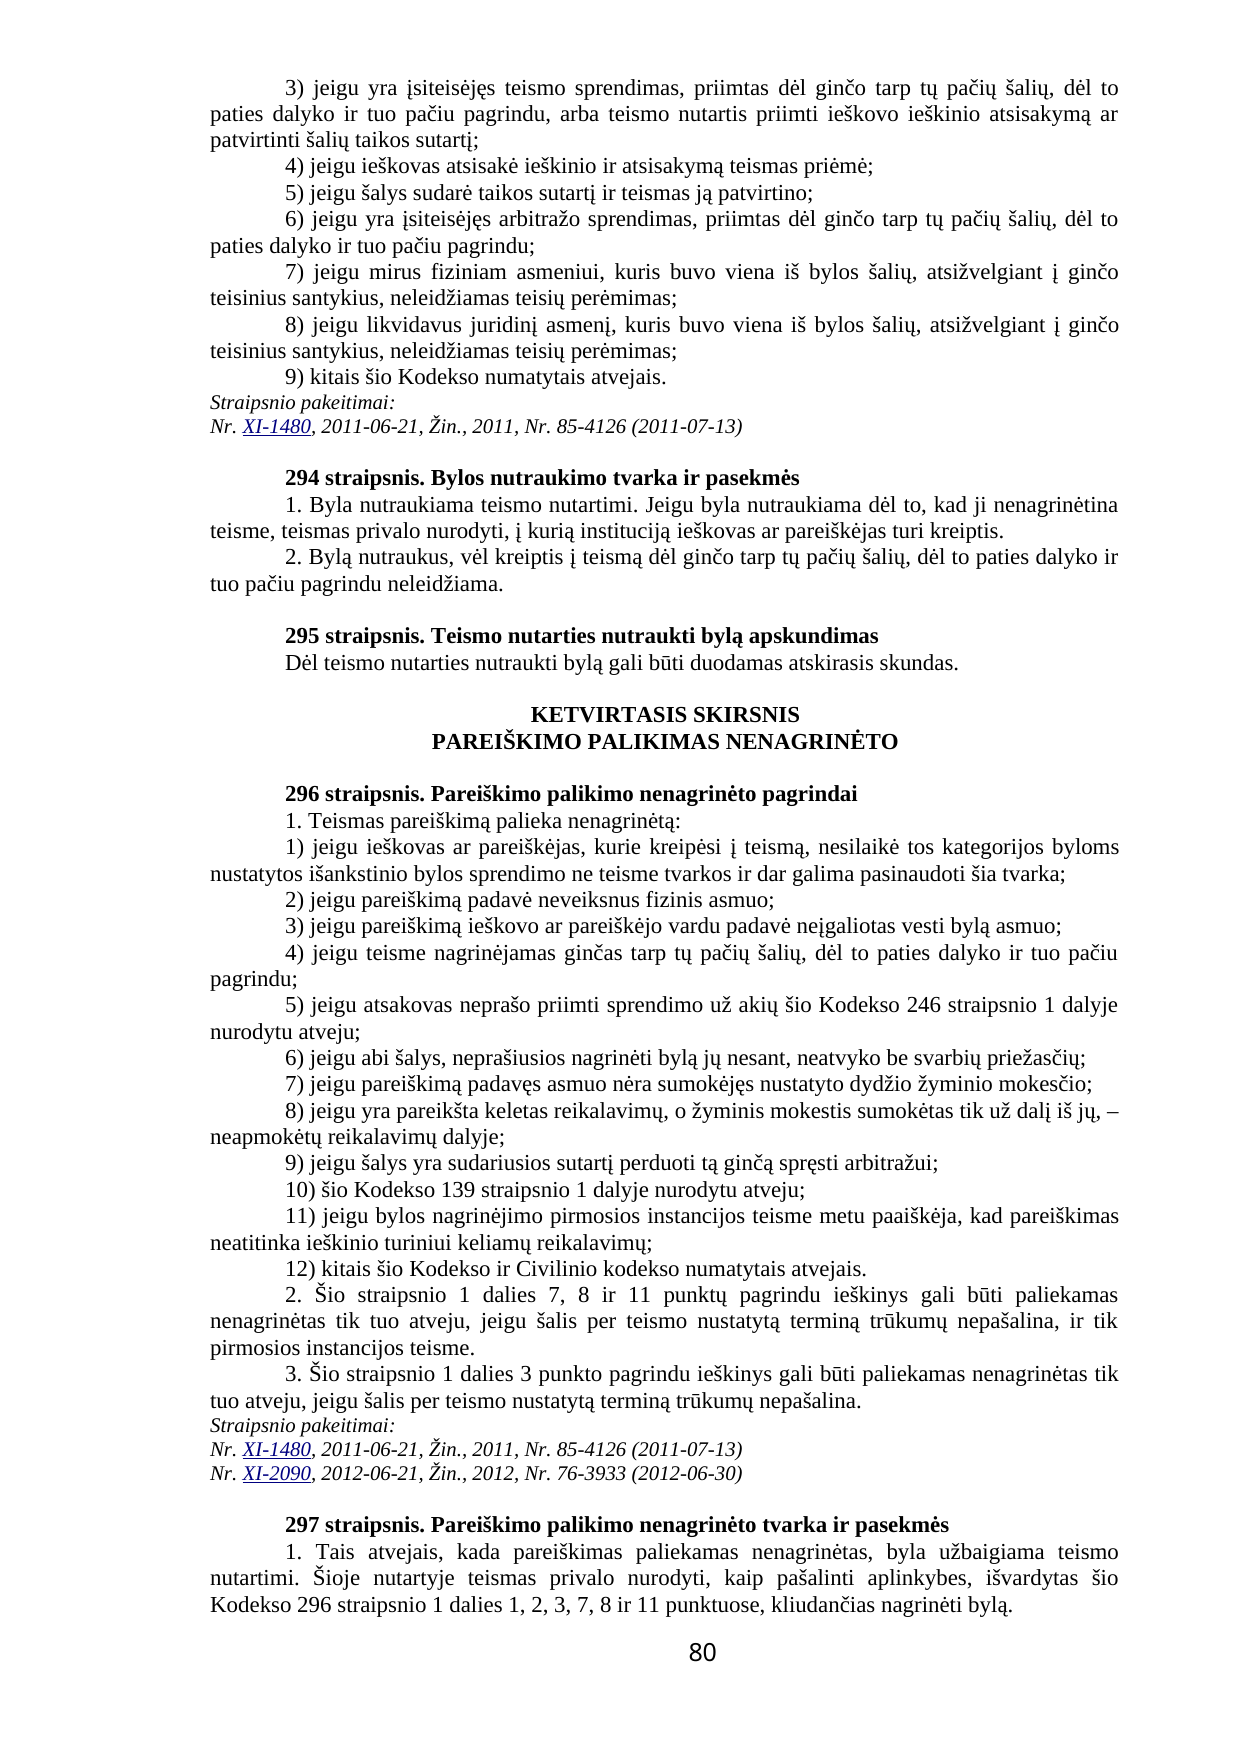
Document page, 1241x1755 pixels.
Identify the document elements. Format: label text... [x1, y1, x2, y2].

text 2) jeigu pareiškimą padavė neveiksnus fizinis asmuo; [210, 886, 1120, 912]
text 5) jeigu šalys sudarė taikos sutartį ir teismas ją patvirtino; [210, 179, 1120, 205]
text 2. Bylą nutraukus, vėl kreiptis į teismą dėl ginčo tarp tų pačių šalių, dėl to paties dalyko ir tuo pačiu pagrindu neleidžiama. [210, 543, 1120, 596]
text 7) jeigu mirus fiziniam asmeniui, kuris buvo viena iš bylos šalių, atsižvelgiant į ginčo teisinius santykius, neleidžiamas teisių perėmimas; [210, 258, 1120, 311]
text 1) jeigu ieškovas ar pareiškėjas, kurie kreipėsi į teismą, nesilaikė tos kategorijos byloms nustatytos išankstinio bylos sprendimo ne teisme tvarkos ir dar galima pasinaudoti šia tvarka; [210, 833, 1120, 886]
text 3) jeigu pareiškimą ieškovo ar pareiškėjo vardu padavė neįgaliotas vesti bylą asmuo; [210, 912, 1120, 939]
text 1. Byla nutraukiama teismo nutartimi. Jeigu byla nutraukiama dėl to, kad ji nenagrinėtina teisme, teismas privalo nurodyti, į kurią instituciją ieškovas ar pareiškėjas turi kreiptis. [210, 491, 1120, 543]
subtitle PAREIŠKIMO PALIKIMAS NENAgRINĖTO [210, 728, 1120, 754]
text 2. Šio straipsnio 1 dalies 7, 8 ir 11 punktų pagrindu ieškinys gali būti paliekamas nenagrinėtas tik tuo atveju, jeigu šalis per teismo nustatytą terminą trūkumų nepašalina, ir tik pirmosios instancijos teisme. [210, 1281, 1120, 1360]
text 12) kitais šio Kodekso ir Civilinio kodekso numatytais atvejais. [229, 1255, 1120, 1281]
text Nr. XI-2090, 2012-06-21, Žin., 2012, Nr. 76-3933 (2012-06-30) [210, 1461, 1120, 1485]
text Nr. XI-1480, 2011-06-21, Žin., 2011, Nr. 85-4126 (2011-07-13) [210, 1437, 1120, 1461]
text 8) jeigu likvidavus juridinį asmenį, kuris buvo viena iš bylos šalių, atsižvelgiant į ginčo teisinius santykius, neleidžiamas teisių perėmimas; [210, 311, 1120, 363]
text 4) jeigu teisme nagrinėjamas ginčas tarp tų pačių šalių, dėl to paties dalyko ir tuo pačiu pagrindu; [210, 939, 1120, 991]
text 9) kitais šio Kodekso numatytais atvejais. [229, 363, 1120, 390]
text 3. Šio straipsnio 1 dalies 3 punkto pagrindu ieškinys gali būti paliekamas nenagrinėtas tik tuo atveju, jeigu šalis per teismo nustatytą terminą trūkumų nepašalina. [210, 1360, 1120, 1413]
text Straipsnio pakeitimai: [210, 390, 1120, 414]
text Straipsnio pakeitimai: [210, 1413, 1120, 1437]
text 1. Tais atvejais, kada pareiškimas paliekamas nenagrinėtas, byla užbaigiama teismo nutartimi. Šioje nutartyje teismas privalo nurodyti, kaip pašalinti aplinkybes, išvardytas šio Kodekso 296 straipsnio 1 dalies 1, 2, 3, 7, 8 ir 11 punktuose, kliudančias nagrinėti bylą. [210, 1538, 1120, 1617]
text 296 straipsnis. Pareiškimo palikimo nenagrinėto pagrindai [210, 781, 1120, 807]
text 6) jeigu yra įsiteisėjęs arbitražo sprendimas, priimtas dėl ginčo tarp tų pačių šalių, dėl to paties dalyko ir tuo pačiu pagrindu; [210, 205, 1120, 258]
text 10) šio Kodekso 139 straipsnio 1 dalyje nurodytu atveju; [210, 1176, 1120, 1202]
text 3) jeigu yra įsiteisėjęs teismo sprendimas, priimtas dėl ginčo tarp tų pačių šalių, dėl to paties dalyko ir tuo pačiu pagrindu, arba teismo nutartis priimti ieškovo ieškinio atsisakymą ar patvirtinti šalių taikos sutartį; [210, 73, 1120, 153]
text 295 straipsnis. Teismo nutarties nutraukti bylą apskundimas [210, 622, 1120, 649]
subtitle KETVIRTASIS SKIRSNIS [210, 701, 1120, 728]
text Dėl teismo nutarties nutraukti bylą gali būti duodamas atskirasis skundas. [210, 649, 1120, 675]
text 11) jeigu bylos nagrinėjimo pirmosios instancijos teisme metu paaiškėja, kad pareiškimas neatitinka ieškinio turiniui keliamų reikalavimų; [210, 1202, 1120, 1255]
text 6) jeigu abi šalys, neprašiusios nagrinėti bylą jų nesant, neatvyko be svarbių priežasčių; [210, 1044, 1120, 1070]
text 294 straipsnis. Bylos nutraukimo tvarka ir pasekmės [210, 464, 1120, 491]
text Nr. XI-1480, 2011-06-21, Žin., 2011, Nr. 85-4126 (2011-07-13) [210, 414, 1120, 438]
text 8) jeigu yra pareikšta keletas reikalavimų, o žyminis mokestis sumokėtas tik už dalį iš jų, – neapmokėtų reikalavimų dalyje; [210, 1097, 1120, 1149]
text 5) jeigu atsakovas neprašo priimti sprendimo už akių šio Kodekso 246 straipsnio 1 dalyje nurodytu atveju; [210, 991, 1120, 1044]
text 7) jeigu pareiškimą padavęs asmuo nėra sumokėjęs nustatyto dydžio žyminio mokesčio; [210, 1070, 1120, 1097]
text 1. Teismas pareiškimą palieka nenagrinėtą: [210, 807, 1120, 833]
text 4) jeigu ieškovas atsisakė ieškinio ir atsisakymą teismas priėmė; [210, 153, 1120, 179]
text 297 straipsnis. Pareiškimo palikimo nenagrinėto tvarka ir pasekmės [210, 1512, 1120, 1538]
text 9) jeigu šalys yra sudariusios sutartį perduoti tą ginčą spręsti arbitražui; [210, 1149, 1120, 1176]
